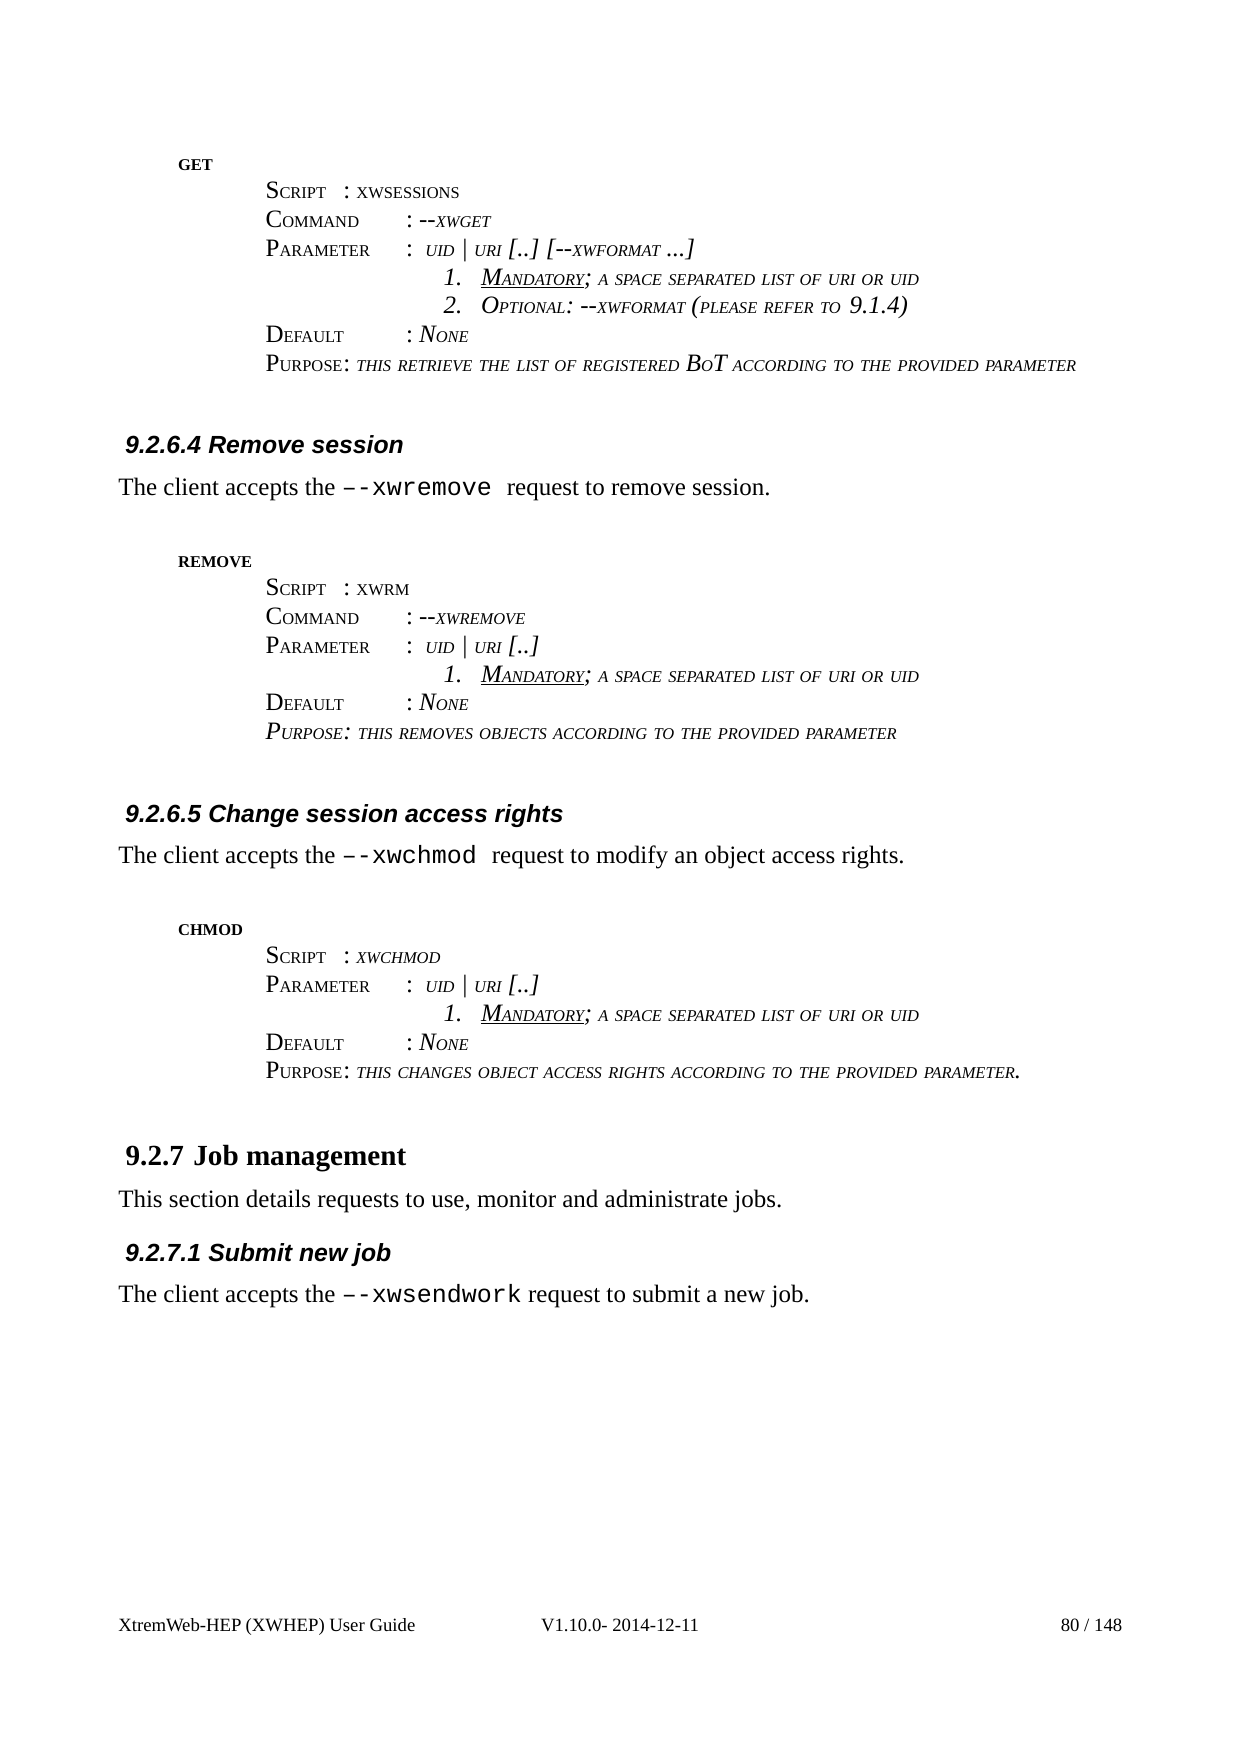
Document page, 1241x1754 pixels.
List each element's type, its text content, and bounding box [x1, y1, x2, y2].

text Default : None [265, 687, 1122, 716]
text get [178, 147, 1122, 176]
text remove [178, 544, 1122, 572]
text This section details requests to use, monitor and administrate jobs. [118, 1184, 1122, 1213]
text The client accepts the –-xwsendwork request to submit a new job. [118, 1279, 1122, 1310]
subtitle Remove session [118, 431, 1122, 459]
list Mandatory; a space separated list of uri or uid [443, 262, 1122, 291]
subtitle Change session access rights [118, 799, 1122, 827]
text Command : --xwget [265, 204, 1122, 233]
text Command : --xwremove [265, 601, 1122, 630]
list Mandatory; a space separated list of uri or uid [443, 659, 1122, 687]
text The client accepts the –-xwchmod request to modify an object access rights. [118, 840, 1122, 871]
text The client accepts the –-xwremove request to remove session. [118, 472, 1122, 502]
text Default : None [265, 1027, 1122, 1056]
text Script : xwsessions [265, 176, 1122, 204]
text Script : xwrm [265, 572, 1122, 601]
text Script : xwchmod [265, 941, 1122, 969]
text Parameter : uid | uri [..] [265, 969, 1122, 998]
subtitle Submit new job [118, 1238, 1122, 1266]
text Default : None [265, 319, 1122, 348]
list Optional: --xwformat (please refer to 9.1.4) [443, 291, 1122, 319]
text chmod [178, 912, 1122, 941]
text Purpose : this removes objects according to the provided parameter [265, 716, 1122, 745]
text Parameter : uid | uri [..] [265, 630, 1122, 659]
subtitle Job management [118, 1138, 1122, 1172]
text Purpose : this retrieve the list of registered BoT according to the provided parameter [265, 348, 1122, 377]
list Mandatory; a space separated list of uri or uid [443, 998, 1122, 1027]
text Parameter : uid | uri [..] [--xwformat ...] [265, 233, 1122, 262]
text Purpose : this changes object access rights according to the provided parameter. [265, 1056, 1122, 1084]
